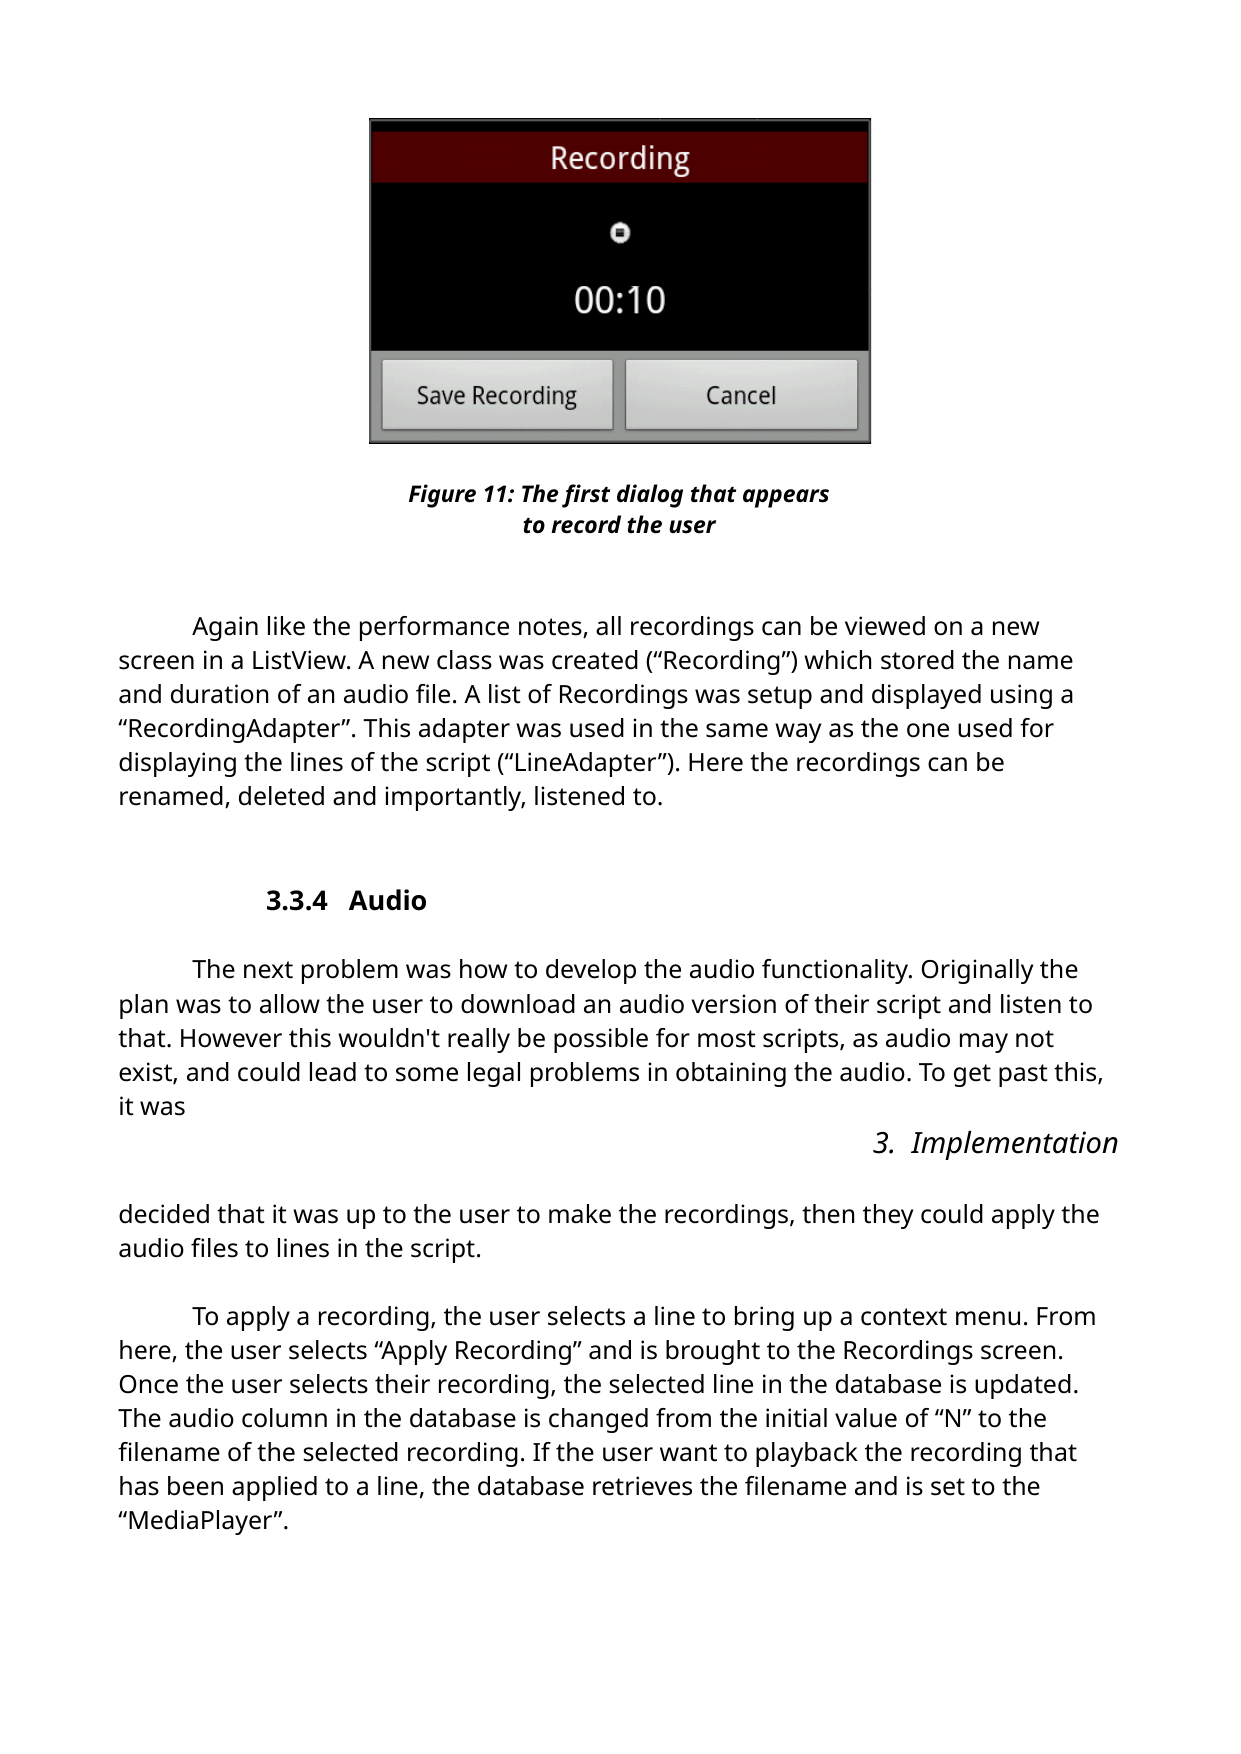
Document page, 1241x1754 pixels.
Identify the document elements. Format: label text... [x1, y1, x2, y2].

text to record the user [118, 509, 1122, 541]
text Again like the performance notes, all recordings can be viewed on a new screen in a ListView. A new class was created (“Recording”) which stored the name and duration of an audio file. A list of Recordings was setup and displayed using a “RecordingAdapter”. This adapter was used in the same way as the one used for displaying the lines of the script (“LineAdapter”). Here the recordings can be renamed, deleted and importantly, listened to. [118, 609, 1122, 813]
list 3. Implementation [493, 1122, 1122, 1162]
text decided that it was up to the user to make the recordings, then they could apply the audio files to lines in the script. [118, 1196, 1122, 1264]
text 3.3.4 Audio [118, 881, 1122, 918]
text To apply a recording, the user selects a line to bring up a context menu. From here, the user selects “Apply Recording” and is brought to the Recordings screen. Once the user selects their recording, the selected line in the database is updated. The audio column in the database is changed from the initial value of “N” to the filename of the selected recording. If the user want to playback the recording that has been applied to a line, the database retrieves the filename and is set to the “MediaPlayer”. [118, 1298, 1122, 1537]
picture [369, 118, 872, 444]
text Figure 11: The first dialog that appears [118, 478, 1122, 509]
text The next problem was how to develop the audio functionality. Originally the plan was to allow the user to download an audio version of their script and listen to that. However this wouldn't really be possible for most scripts, as audio may not exist, and could lead to some legal problems in obtaining the audio. To get past this, it was [118, 952, 1122, 1122]
